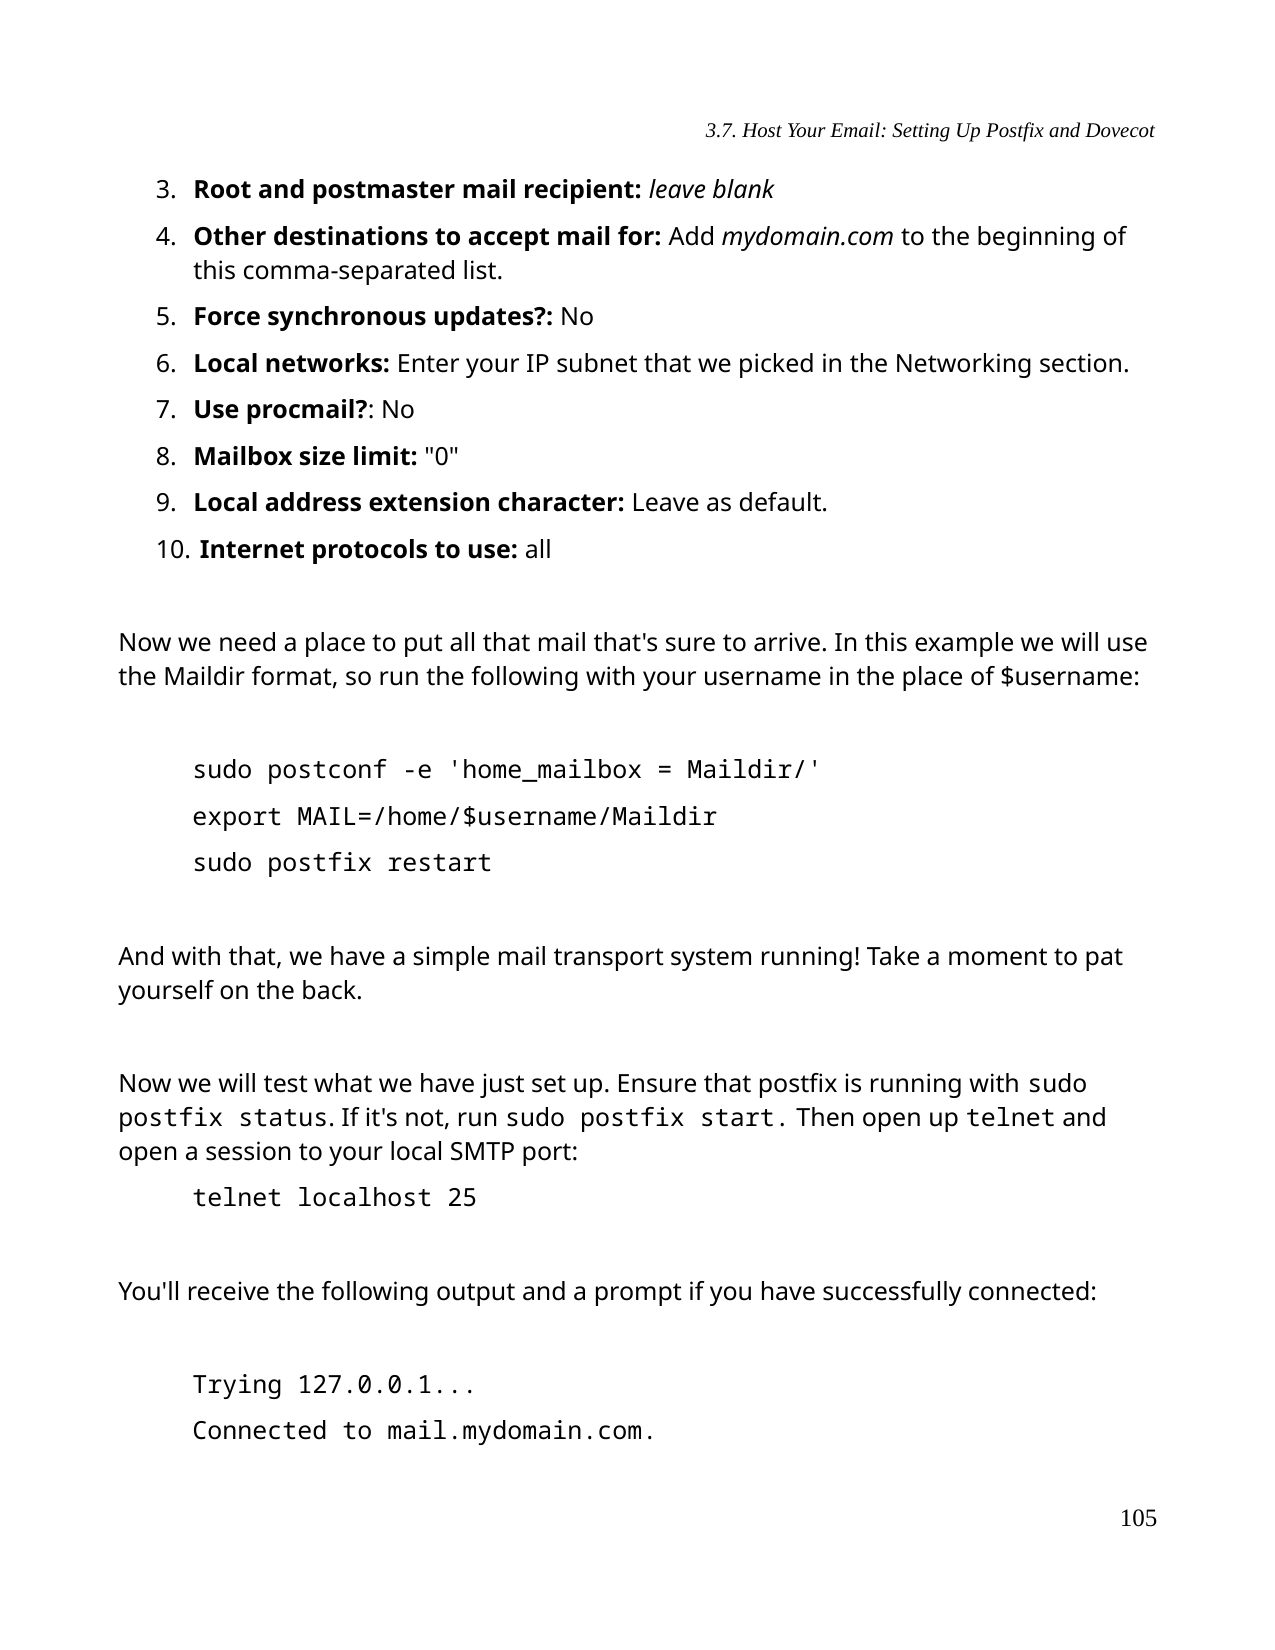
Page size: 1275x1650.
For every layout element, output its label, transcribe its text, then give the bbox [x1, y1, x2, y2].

list Force synchronous updates?: No [156, 299, 1157, 333]
text Now we need a place to put all that mail that's sure to arrive. In this example we will use the Maildir format, so run the following with your username in the place of $username: [118, 625, 1157, 693]
text telnet localhost 25 [118, 1180, 1157, 1214]
text And with that, we have a simple mail transport system running! Take a moment to pat yourself on the back. [118, 938, 1157, 1006]
list Other destinations to accept mail for: Add mydomain.com to the beginning of this comma-separated list. [156, 218, 1157, 286]
list Local networks: Enter your IP subnet that we picked in the Networking section. [156, 345, 1157, 379]
list Use procmail?: No [156, 392, 1157, 426]
text You'll receive the following output and a prompt if you have successfully connected: [118, 1273, 1157, 1307]
list Local address extension character: Leave as default. [156, 485, 1157, 519]
text Trying 127.0.0.1... [118, 1366, 1157, 1400]
list Internet protocols to use: all [156, 532, 1157, 566]
text sudo postfix restart [118, 845, 1157, 879]
text export MAIL=/home/$username/Maildir [118, 798, 1157, 833]
list Mailbox size limit: "0" [156, 438, 1157, 473]
text Now we will test what we have just set up. Ensure that postfix is running with sudo postfix status. If it's not, run sudo postfix start. Then open up telnet and open a session to your local SMTP port: [118, 1065, 1157, 1168]
text Connected to mail.mydomain.com. [118, 1413, 1157, 1447]
text sudo postconf -e 'home_mailbox = Maildir/' [118, 752, 1157, 786]
list Root and postmaster mail recipient: leave blank [156, 172, 1157, 206]
